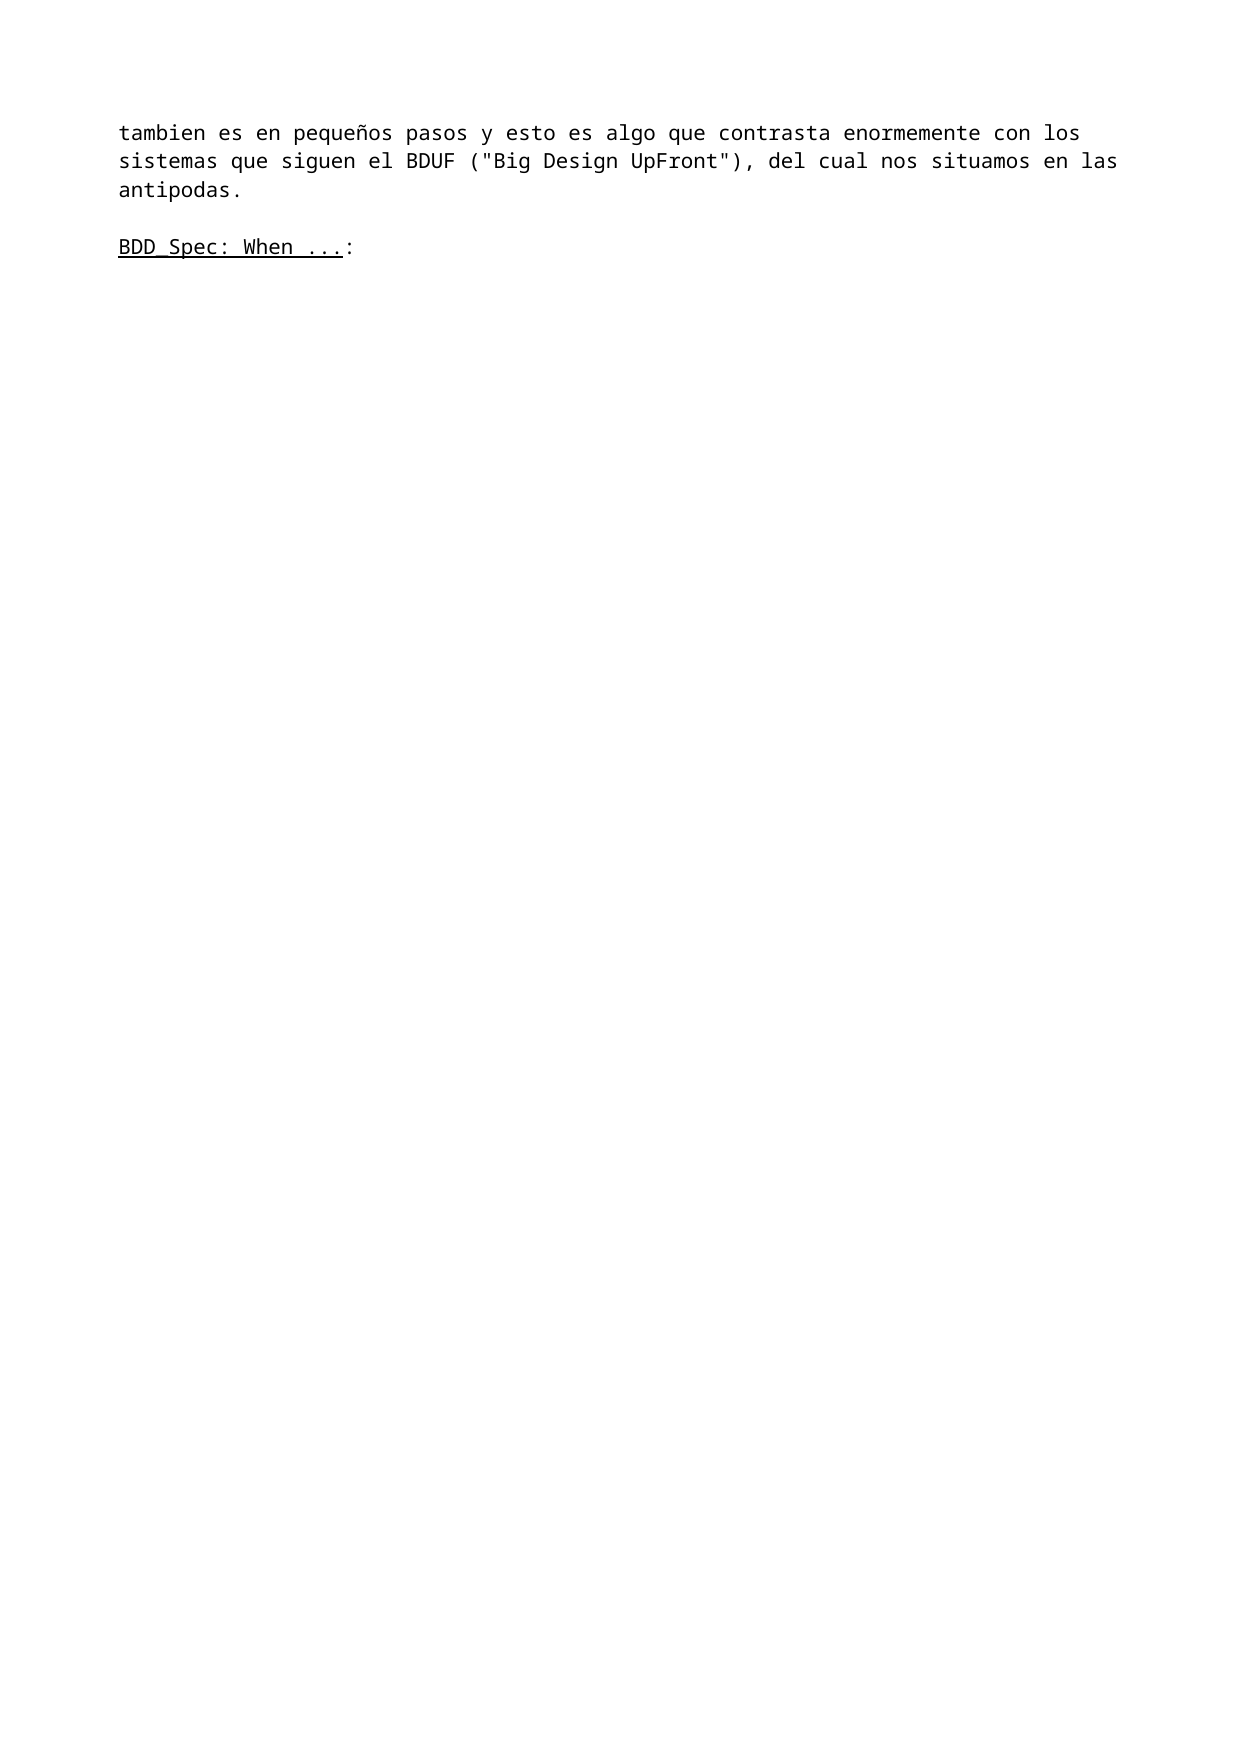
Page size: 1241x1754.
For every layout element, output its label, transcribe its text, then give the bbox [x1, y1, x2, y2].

text BDD_Spec: When ...: [118, 232, 1122, 261]
text tambien es en pequeños pasos y esto es algo que contrasta enormemente con los sistemas que siguen el BDUF ("Big Design UpFront"), del cual nos situamos en las antipodas. [118, 118, 1122, 203]
